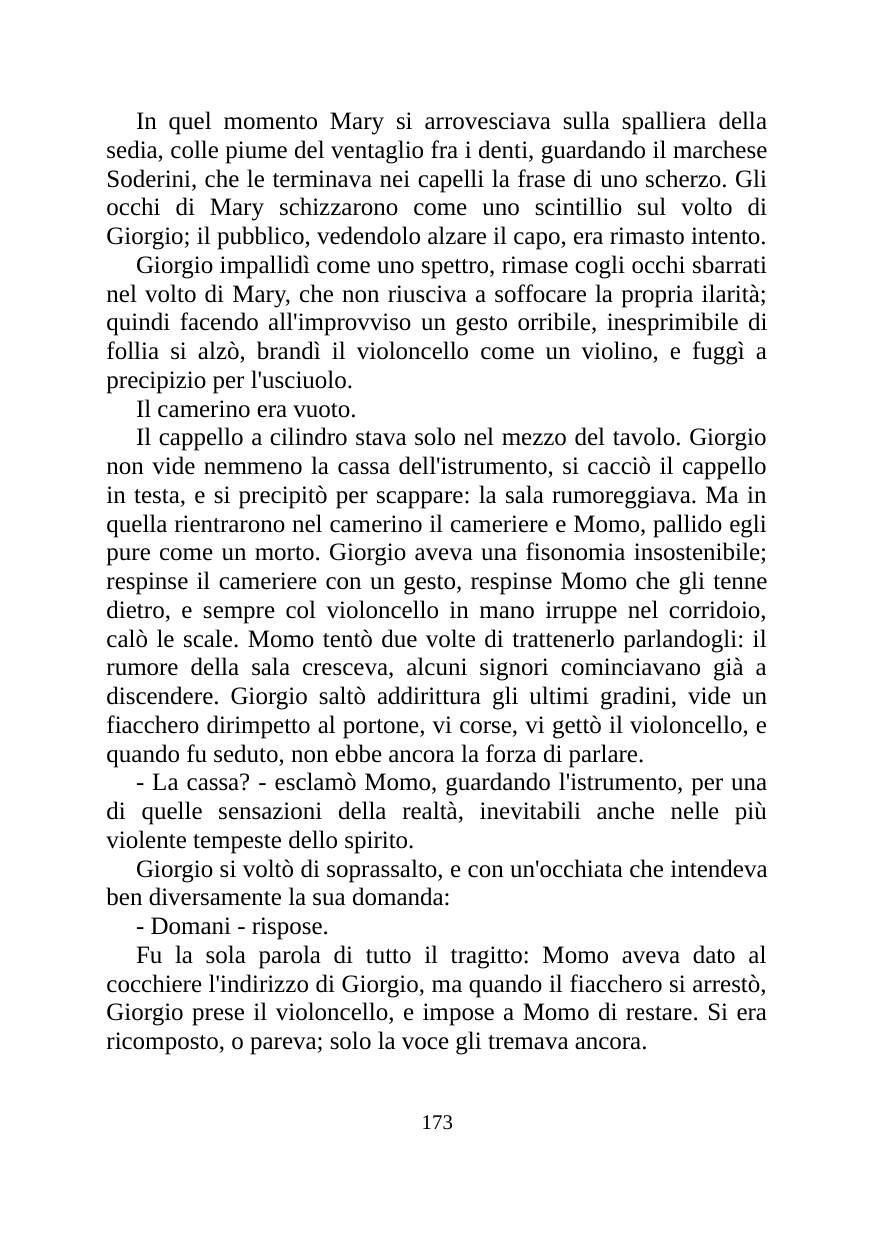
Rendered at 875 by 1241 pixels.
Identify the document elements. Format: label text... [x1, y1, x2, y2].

text Fu la sola parola di tutto il tragitto: Momo aveva dato al cocchiere l'indirizzo di Giorgio, ma quando il fiacchero si arrestò, Giorgio prese il violoncello, e impose a Momo di restare. Si era ricomposto, o pareva; solo la voce gli tremava ancora. [106, 940, 768, 1055]
text Il cappello a cilindro stava solo nel mezzo del tavolo. Giorgio non vide nemmeno la cassa dell'istrumento, si cacciò il cappello in testa, e si precipitò per scappare: la sala rumoreggiava. Ma in quella rientrarono nel camerino il cameriere e Momo, pallido egli pure come un morto. Giorgio aveva una fisonomia insostenibile; respinse il cameriere con un gesto, respinse Momo che gli tenne dietro, e sempre col violoncello in mano irruppe nel corridoio, calò le scale. Momo tentò due volte di trattenerlo parlandogli: il rumore della sala cresceva, alcuni signori cominciavano già a discendere. Giorgio saltò addirittura gli ultimi gradini, vide un fiacchero dirimpetto al portone, vi corse, vi gettò il violoncello, e quando fu seduto, non ebbe ancora la forza di parlare. [106, 422, 768, 767]
text Il camerino era vuoto. [106, 394, 768, 422]
text - Domani - rispose. [106, 911, 768, 940]
text - La cassa? - esclamò Momo, guardando l'istrumento, per una di quelle sensazioni della realtà, inevitabili anche nelle più violente tempeste dello spirito. [106, 767, 768, 854]
text In quel momento Mary si arrovesciava sulla spalliera della sedia, colle piume del ventaglio fra i denti, guardando il marchese Soderini, che le terminava nei capelli la frase di uno scherzo. Gli occhi di Mary schizzarono come uno scintillio sul volto di Giorgio; il pubblico, vedendolo alzare il capo, era rimasto intento. [106, 106, 768, 250]
text Giorgio impallidì come uno spettro, rimase cogli occhi sbarrati nel volto di Mary, che non riusciva a soffocare la propria ilarità; quindi facendo all'improvviso un gesto orribile, inesprimibile di follia si alzò, brandì il violoncello come un violino, e fuggì a precipizio per l'usciuolo. [106, 250, 768, 394]
text Giorgio si voltò di soprassalto, e con un'occhiata che intendeva ben diversamente la sua domanda: [106, 854, 768, 911]
